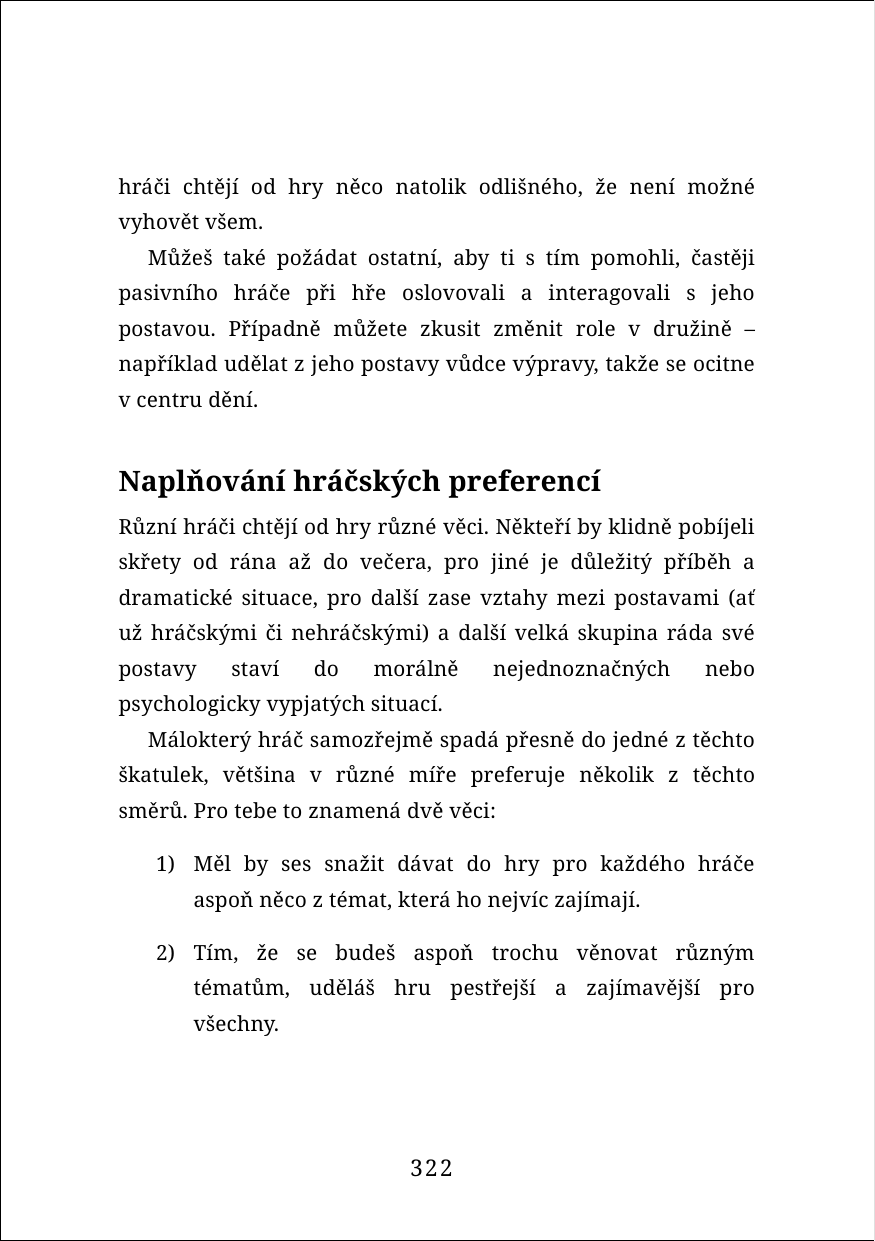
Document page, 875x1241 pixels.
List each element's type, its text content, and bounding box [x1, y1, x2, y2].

list Tím, že se budeš aspoň trochu věnovat různým tématům, uděláš hru pestřejší a zajímavější pro všechny. [156, 938, 756, 1037]
subtitle Naplňování hráčských preferencí [118, 462, 756, 500]
text hráči chtějí od hry něco natolik odlišného, že není možné vyhovět všem. Můžeš také požádat ostatní, aby ti s tím pomohli, častěji pasivního hráče při hře oslovovali a interagovali s jeho postavou. Případně můžete zkusit změnit role v družině – například udělat z jeho postavy vůdce výpravy, takže se ocitne v centru dění. [118, 172, 756, 413]
text Různí hráči chtějí od hry různé věci. Někteří by klidně pobíjeli skřety od rána až do večera, pro jiné je důležitý příběh a dramatické situace, pro další zase vztahy mezi postavami (ať už hráčskými či nehráčskými) a další velká skupina ráda své postavy staví do morálně nejednoznačných nebo psychologicky vypjatých situací. Málokterý hráč samozřejmě spadá přesně do jedné z těchto škatulek, většina v různé míře preferuje několik z těchto směrů. Pro tebe to znamená dvě věci: [118, 512, 756, 824]
list Měl by ses snažit dávat do hry pro každého hráče aspoň něco z témat, která ho nejvíc zajímají. [156, 849, 756, 913]
